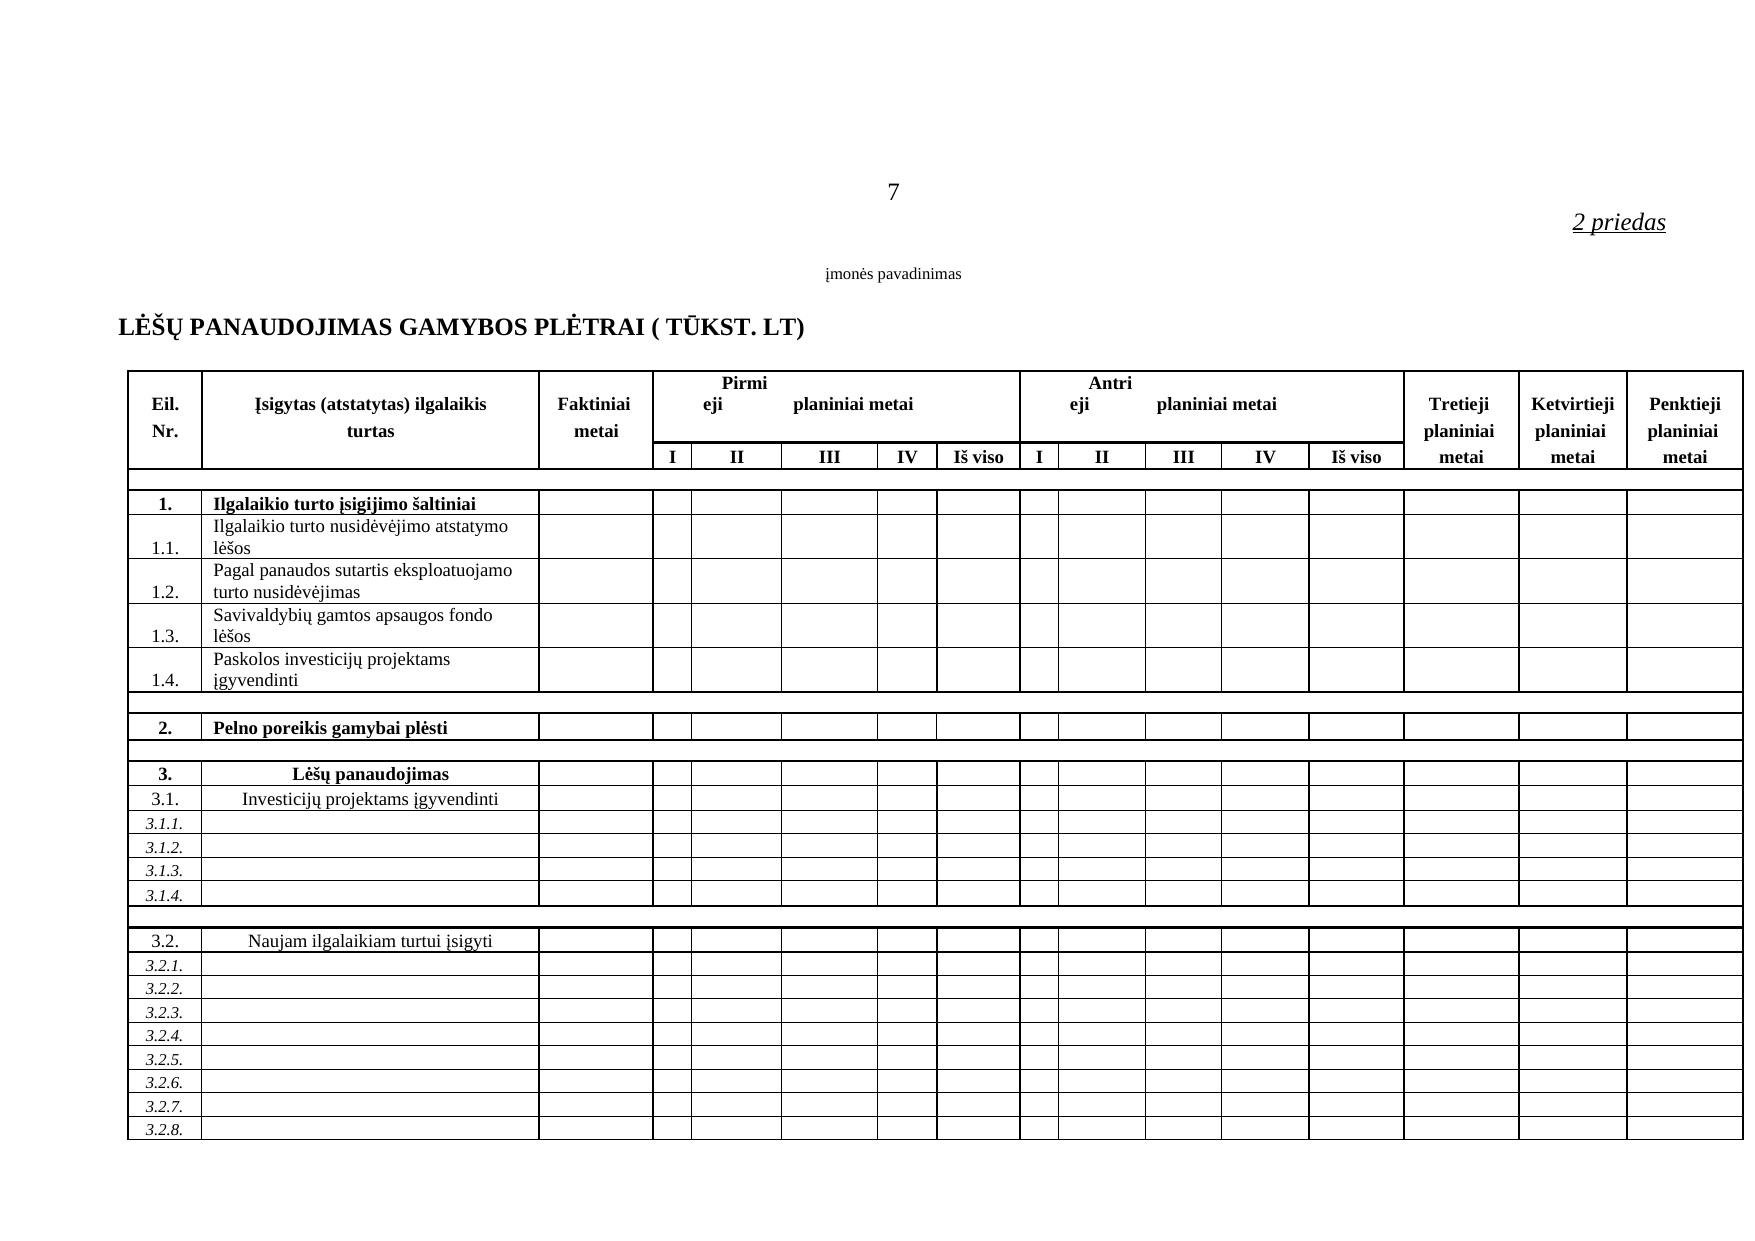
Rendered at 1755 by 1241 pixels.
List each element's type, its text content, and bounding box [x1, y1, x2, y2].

table_cell [202, 1046, 538, 1069]
table_header Ketvirtieji [1520, 372, 1626, 415]
table_cell [878, 648, 936, 691]
table_cell [654, 1023, 691, 1045]
table_cell [129, 907, 202, 926]
table_cell [1519, 907, 1627, 926]
table_cell [782, 470, 877, 489]
table_cell [692, 415, 782, 441]
table_header Eil. [129, 372, 201, 415]
table_cell [1405, 762, 1518, 785]
table_cell [782, 693, 877, 712]
table_cell [129, 741, 202, 760]
table_cell 3.1.2. [129, 834, 201, 857]
table_cell [540, 491, 652, 514]
table_cell 3.1.1. [129, 811, 201, 833]
table_cell [1405, 976, 1518, 998]
table_cell [878, 1070, 936, 1092]
table_cell [1059, 1117, 1145, 1139]
text įmonės pavadinimas [118, 264, 1668, 283]
table_cell [653, 741, 692, 760]
table_cell [1222, 811, 1308, 833]
table_cell [878, 907, 937, 926]
table_cell [1020, 470, 1058, 489]
table_cell [129, 693, 202, 712]
table_cell [540, 1046, 652, 1069]
table_cell [1146, 559, 1221, 602]
table_cell [1146, 976, 1221, 998]
table_cell [1628, 834, 1742, 857]
table_cell [1310, 999, 1403, 1022]
table_cell [1520, 648, 1626, 691]
table_cell [1222, 976, 1308, 998]
table_cell [1405, 881, 1518, 905]
table_cell [782, 714, 877, 739]
table_cell [782, 1046, 877, 1069]
table_cell [540, 881, 652, 905]
table_cell [1405, 491, 1518, 514]
table_cell [1222, 953, 1308, 975]
table_cell [540, 441, 652, 468]
table_cell [1520, 1117, 1626, 1139]
table_cell [782, 999, 877, 1022]
table_cell [938, 811, 1019, 833]
table_cell [654, 834, 691, 857]
table_cell [782, 491, 877, 514]
table_cell [692, 648, 781, 691]
table_cell [878, 762, 936, 785]
table_cell [1059, 1046, 1145, 1069]
table_cell [782, 648, 877, 691]
table_cell 3.2.8. [129, 1117, 201, 1139]
table_cell [1628, 929, 1742, 951]
table_cell [539, 907, 653, 926]
table_cell [540, 953, 652, 975]
table_cell [540, 559, 652, 602]
table_cell 3.2.7. [129, 1093, 201, 1116]
table_cell [878, 953, 936, 975]
table_cell [1059, 953, 1145, 975]
table_cell [782, 834, 877, 857]
table_cell [692, 953, 781, 975]
table_cell [1405, 1070, 1518, 1092]
table_cell [654, 515, 691, 558]
table_cell [782, 811, 877, 833]
table_cell [1021, 604, 1058, 647]
table_cell [1405, 604, 1518, 647]
table_cell 3.2.5. [129, 1046, 201, 1069]
table_cell [878, 834, 936, 857]
table_cell 3.1. [129, 786, 201, 810]
table_cell [654, 714, 691, 739]
table_cell [878, 491, 936, 514]
table_cell [1405, 515, 1518, 558]
table_cell [1059, 834, 1145, 857]
table_cell [1059, 515, 1145, 558]
table_cell [878, 786, 936, 810]
table_cell [692, 762, 781, 785]
table_cell Savivaldybių gamtos apsaugos fondo lėšos [202, 604, 538, 647]
table_cell [692, 976, 781, 998]
table_cell [1628, 786, 1742, 810]
table_cell [1222, 999, 1308, 1022]
table_cell [1310, 834, 1403, 857]
table_cell [540, 811, 652, 833]
table_cell [1059, 1070, 1145, 1092]
table_cell [1405, 834, 1518, 857]
table_cell [1405, 1117, 1518, 1139]
table_cell [1021, 881, 1058, 905]
table_cell [878, 470, 937, 489]
table_cell 3.1.4. [129, 881, 201, 905]
table_cell [539, 741, 653, 760]
table_cell [1021, 953, 1058, 975]
table_cell 3.2.6. [129, 1070, 201, 1092]
table_cell [692, 1070, 781, 1092]
table_cell [1222, 714, 1308, 739]
table_cell 3.2.3. [129, 999, 201, 1022]
table_cell [654, 1093, 691, 1116]
table_header Įsigytas (atstatytas) ilgalaikis [203, 372, 538, 415]
table_cell [1310, 648, 1403, 691]
table_header [1309, 372, 1403, 415]
table_cell [1405, 1046, 1518, 1069]
table_cell 1.2. [129, 559, 201, 602]
table_cell [1059, 929, 1145, 951]
table_cell [1021, 762, 1058, 785]
table_cell [1146, 491, 1221, 514]
table_cell [1059, 976, 1145, 998]
table_cell Ilgalaikio turto įsigijimo šaltiniai [202, 491, 538, 514]
table_cell [1146, 515, 1221, 558]
table_cell [1059, 858, 1145, 880]
table_cell [1146, 858, 1221, 880]
table_cell [1146, 604, 1221, 647]
table_cell [1404, 741, 1519, 760]
table_cell [782, 415, 877, 441]
table_header Faktiniai [540, 372, 652, 415]
table_cell [653, 693, 692, 712]
table_cell [1519, 741, 1627, 760]
table_cell metai [540, 415, 652, 441]
table_cell [938, 1070, 1019, 1092]
table_cell [1146, 953, 1221, 975]
table_cell [878, 811, 936, 833]
table_cell [1405, 953, 1518, 975]
table_cell [1627, 741, 1742, 760]
table_cell [1145, 907, 1222, 926]
table_cell [1059, 604, 1145, 647]
table_cell [692, 999, 781, 1022]
table_cell [692, 741, 782, 760]
table_cell [654, 976, 691, 998]
table_cell [1058, 907, 1145, 926]
table_cell [878, 604, 936, 647]
table_cell [202, 881, 538, 905]
table_cell [1021, 559, 1058, 602]
table_cell [1310, 714, 1403, 739]
table_cell [692, 881, 781, 905]
table_cell [540, 648, 652, 691]
table_cell [1520, 1093, 1626, 1116]
table_cell [1021, 811, 1058, 833]
table_cell [1404, 907, 1519, 926]
table_cell [1628, 1070, 1742, 1092]
table_cell [1021, 999, 1058, 1022]
table_cell II [1059, 444, 1145, 468]
table_cell [129, 441, 201, 468]
table_cell Pagal panaudos sutartis eksploatuojamo turto nusidėvėjimas [202, 559, 538, 602]
table_cell [1310, 953, 1403, 975]
table_cell [1021, 929, 1058, 951]
table_cell [1222, 762, 1308, 785]
table_cell [1310, 1070, 1403, 1092]
table_cell [202, 907, 539, 926]
table_cell [540, 515, 652, 558]
table_cell [1146, 1093, 1221, 1116]
table_cell 1.4. [129, 648, 201, 691]
table_cell [202, 470, 539, 489]
table_cell [202, 999, 538, 1022]
table_cell [878, 881, 936, 905]
table_cell [1405, 858, 1518, 880]
table_cell [540, 1117, 652, 1139]
table_cell [1405, 786, 1518, 810]
table_cell [1520, 1023, 1626, 1045]
table_cell planiniai [1520, 415, 1626, 441]
table_header planiniai metai [782, 372, 937, 415]
table_cell [1222, 1070, 1308, 1092]
table_cell [782, 786, 877, 810]
table_cell [692, 1046, 781, 1069]
table_cell [692, 929, 781, 951]
table_header [937, 372, 1019, 415]
table_cell [540, 604, 652, 647]
table_cell [938, 881, 1019, 905]
table_cell [1310, 976, 1403, 998]
table_cell [1309, 470, 1404, 489]
table_cell 1.3. [129, 604, 201, 647]
table_cell [878, 929, 936, 951]
table_cell [1310, 1093, 1403, 1116]
table_cell [1222, 881, 1308, 905]
table_cell [878, 1093, 936, 1116]
table_cell [654, 786, 691, 810]
table_cell [1628, 762, 1742, 785]
table_cell [1222, 604, 1308, 647]
table_cell [1628, 999, 1742, 1022]
table_cell 3.2.4. [129, 1023, 201, 1045]
table_cell III [1146, 444, 1221, 468]
table_cell [782, 907, 877, 926]
table_cell [1222, 491, 1308, 514]
table_cell [1628, 604, 1742, 647]
table_cell [540, 786, 652, 810]
table_cell [782, 953, 877, 975]
table_cell [692, 693, 782, 712]
table_cell [938, 929, 1019, 951]
table_cell [782, 976, 877, 998]
table_cell [1628, 811, 1742, 833]
table_cell [938, 604, 1019, 647]
table_cell [202, 811, 538, 833]
table_cell [937, 907, 1020, 926]
table_cell [1222, 415, 1309, 441]
table_cell [654, 1046, 691, 1069]
table_cell [1146, 786, 1221, 810]
table_cell [1628, 1046, 1742, 1069]
table_cell [878, 741, 937, 760]
table_cell [782, 1117, 877, 1139]
table_cell IV [1222, 444, 1308, 468]
table_cell [938, 999, 1019, 1022]
table_cell I [654, 444, 691, 468]
table_cell [1021, 858, 1058, 880]
table_cell [1222, 693, 1309, 712]
table_cell [540, 929, 652, 951]
table_cell [1020, 907, 1058, 926]
table_cell Investicijų projektams įgyvendinti [202, 786, 538, 810]
table_cell [878, 415, 937, 441]
table_cell [654, 648, 691, 691]
table_cell planiniai [1405, 415, 1518, 441]
table_cell [1520, 1070, 1626, 1092]
table_cell [654, 929, 691, 951]
table_cell II [692, 444, 781, 468]
table_header [1021, 372, 1058, 415]
table_cell [1222, 1046, 1308, 1069]
table_cell [1021, 491, 1058, 514]
table_cell [938, 515, 1019, 558]
table_cell [654, 604, 691, 647]
table_cell [938, 834, 1019, 857]
table_cell [1146, 834, 1221, 857]
table_cell [1059, 786, 1145, 810]
table_cell [782, 604, 877, 647]
table_cell [938, 976, 1019, 998]
table_cell [692, 907, 782, 926]
table_cell [540, 834, 652, 857]
table_cell [1405, 559, 1518, 602]
table_cell [1021, 1093, 1058, 1116]
table_cell [1628, 559, 1742, 602]
table_cell planiniai [1628, 415, 1742, 441]
table_cell [692, 470, 782, 489]
table_cell Lėšų panaudojimas [202, 762, 538, 785]
table_cell [692, 811, 781, 833]
table_cell [1405, 1023, 1518, 1045]
table_header planiniai metai [1145, 372, 1309, 415]
table_cell [1627, 693, 1742, 712]
table_cell [1627, 907, 1742, 926]
table_cell [1222, 1117, 1308, 1139]
table_cell [654, 491, 691, 514]
table_cell [540, 714, 652, 739]
table_cell [692, 714, 781, 739]
table_cell 3.2.1. [129, 953, 201, 975]
table_cell [1520, 999, 1626, 1022]
table_cell [1021, 1070, 1058, 1092]
table_cell [653, 470, 692, 489]
table_cell [878, 1046, 936, 1069]
table_cell Iš viso [1310, 444, 1403, 468]
table_cell [653, 907, 692, 926]
table_cell [1520, 811, 1626, 833]
table_cell [878, 976, 936, 998]
table_header Pirmieji [692, 372, 782, 415]
table_cell [202, 741, 539, 760]
table_cell [1628, 1117, 1742, 1139]
table_cell III [782, 444, 877, 468]
table_cell [202, 858, 538, 880]
table_cell [878, 1117, 936, 1139]
table_cell [1058, 470, 1145, 489]
table_cell [540, 762, 652, 785]
table_cell [937, 693, 1020, 712]
table_cell [1628, 953, 1742, 975]
table_cell [1222, 907, 1309, 926]
table_cell [782, 741, 877, 760]
table_cell [938, 953, 1019, 975]
table_cell [1520, 858, 1626, 880]
table_cell [938, 762, 1019, 785]
table_header Antrieji [1058, 372, 1145, 415]
table_cell [938, 1023, 1019, 1045]
table_cell [782, 559, 877, 602]
table_header Penktieji [1628, 372, 1742, 415]
table_cell [692, 515, 781, 558]
table_cell [203, 441, 538, 468]
table_cell [654, 858, 691, 880]
table_cell Naujam ilgalaikiam turtui įsigyti [202, 929, 538, 951]
table_cell [692, 491, 781, 514]
table_cell [938, 1093, 1019, 1116]
table_cell [1059, 1093, 1145, 1116]
table_cell [1310, 604, 1403, 647]
table_cell Ilgalaikio turto nusidėvėjimo atstatymo lėšos [202, 515, 538, 558]
table_cell metai [1520, 441, 1626, 468]
table_cell [1628, 976, 1742, 998]
table_cell [1520, 1046, 1626, 1069]
table_cell [878, 714, 936, 739]
table_cell [1021, 714, 1058, 739]
table_cell [1021, 415, 1058, 441]
table_cell [1145, 415, 1222, 441]
table_cell [1309, 907, 1404, 926]
table_cell [1021, 648, 1058, 691]
table_cell [1059, 491, 1145, 514]
table_cell [1145, 693, 1222, 712]
table_cell [1405, 648, 1518, 691]
table_cell [782, 881, 877, 905]
table_cell [202, 953, 538, 975]
table_cell [878, 999, 936, 1022]
table_cell [202, 834, 538, 857]
table_cell [1405, 811, 1518, 833]
table_cell [654, 559, 691, 602]
table_cell [1520, 929, 1626, 951]
table_cell [202, 1117, 538, 1139]
table_cell [1222, 515, 1308, 558]
table_cell [878, 858, 936, 880]
table_cell [1059, 881, 1145, 905]
table_cell [1628, 1023, 1742, 1045]
table_cell [654, 1070, 691, 1092]
table_cell [782, 1093, 877, 1116]
table_cell [937, 714, 1019, 739]
table_cell [1310, 881, 1403, 905]
table_cell 3.1.3. [129, 858, 201, 880]
table_cell 3.2. [129, 929, 201, 951]
table_cell [1520, 976, 1626, 998]
table_cell [654, 999, 691, 1022]
table_cell metai [1628, 441, 1742, 468]
table_cell [1405, 714, 1518, 739]
table_cell Pelno poreikis gamybai plėsti [202, 714, 538, 739]
table_cell [938, 786, 1019, 810]
table_cell [1222, 786, 1308, 810]
table_cell [1520, 491, 1626, 514]
table_cell [1628, 648, 1742, 691]
table_cell [1021, 1046, 1058, 1069]
table_cell [202, 976, 538, 998]
table_cell [539, 470, 653, 489]
table_cell [1310, 811, 1403, 833]
table_cell [878, 515, 936, 558]
table_cell [654, 953, 691, 975]
table_cell [692, 604, 781, 647]
table_cell [1146, 1117, 1221, 1139]
table_cell 3. [129, 762, 201, 785]
table_cell [1058, 415, 1145, 441]
table_cell [692, 858, 781, 880]
table_cell [1021, 1023, 1058, 1045]
table_cell [878, 1023, 936, 1045]
table_cell turtas [203, 415, 538, 441]
table_cell [1310, 1023, 1403, 1045]
table_cell [1020, 693, 1058, 712]
table_cell [202, 1023, 538, 1045]
table_cell [1222, 929, 1308, 951]
table_cell [654, 1117, 691, 1139]
table_cell [654, 762, 691, 785]
table_cell [1222, 858, 1308, 880]
table_cell [1310, 929, 1403, 951]
table_cell [1627, 470, 1742, 489]
table_cell Paskolos investicijų projektams įgyvendinti [202, 648, 538, 691]
table_cell 2. [129, 714, 201, 739]
table_cell [1021, 1117, 1058, 1139]
table_cell [1021, 834, 1058, 857]
table_cell [1628, 858, 1742, 880]
table_cell [782, 858, 877, 880]
table_cell [1628, 491, 1742, 514]
table_cell [1059, 1023, 1145, 1045]
table_cell [129, 470, 202, 489]
table_cell metai [1405, 441, 1518, 468]
table_cell [1520, 762, 1626, 785]
table_cell [540, 1093, 652, 1116]
table_cell [1310, 515, 1403, 558]
table_cell 1.1. [129, 515, 201, 558]
table_cell [937, 741, 1020, 760]
table_cell [654, 811, 691, 833]
table_cell [938, 1046, 1019, 1069]
table_cell [782, 929, 877, 951]
table_cell I [1021, 444, 1058, 468]
table_cell [1222, 470, 1309, 489]
table_cell [1222, 834, 1308, 857]
table_cell [878, 559, 936, 602]
table_cell [1309, 693, 1404, 712]
table_cell [540, 999, 652, 1022]
table_cell [782, 1070, 877, 1092]
table_cell [938, 1117, 1019, 1139]
table_cell [1146, 881, 1221, 905]
table_cell [1310, 491, 1403, 514]
table_cell [1404, 470, 1519, 489]
table_cell [1222, 1093, 1308, 1116]
table_cell 3.2.2. [129, 976, 201, 998]
table_cell [1310, 786, 1403, 810]
table_cell [1520, 714, 1626, 739]
table_cell [1146, 648, 1221, 691]
table_cell [1021, 515, 1058, 558]
table_header [654, 372, 692, 415]
table_cell [1310, 1117, 1403, 1139]
table_cell [1405, 929, 1518, 951]
table_cell [540, 1023, 652, 1045]
table_cell [1021, 976, 1058, 998]
text 2 priedas [118, 207, 1668, 235]
table_cell [937, 415, 1019, 441]
table_cell [1021, 786, 1058, 810]
table_cell [1310, 762, 1403, 785]
table_cell [1146, 1023, 1221, 1045]
table_cell IV [878, 444, 936, 468]
table_cell [1059, 811, 1145, 833]
table_cell [782, 1023, 877, 1045]
table_cell [782, 762, 877, 785]
table_cell [1058, 741, 1145, 760]
table_cell [202, 693, 539, 712]
table_cell [1405, 999, 1518, 1022]
table_cell Nr. [129, 415, 201, 441]
table_cell [937, 470, 1020, 489]
table_cell [1145, 741, 1222, 760]
table_cell [1222, 648, 1308, 691]
table_cell [540, 858, 652, 880]
table_cell Iš viso [938, 444, 1019, 468]
table_cell [202, 1070, 538, 1092]
table_cell [1520, 786, 1626, 810]
table_cell [1628, 714, 1742, 739]
table_cell [1146, 762, 1221, 785]
table_cell [692, 1093, 781, 1116]
table_cell [539, 693, 653, 712]
table_cell [938, 858, 1019, 880]
table_cell [782, 515, 877, 558]
table_cell [1059, 648, 1145, 691]
table_cell [938, 559, 1019, 602]
table_cell [1520, 953, 1626, 975]
table_cell [938, 491, 1019, 514]
table_cell [1058, 693, 1145, 712]
table_cell [1310, 858, 1403, 880]
table_cell [1310, 559, 1403, 602]
table_cell [1405, 1093, 1518, 1116]
table_cell [1059, 762, 1145, 785]
table_cell [1309, 415, 1403, 441]
table_cell 1. [129, 491, 201, 514]
table_cell [1309, 741, 1404, 760]
table_cell [1519, 693, 1627, 712]
table_cell [1145, 470, 1222, 489]
table_cell [692, 834, 781, 857]
table_cell [1146, 1070, 1221, 1092]
table_cell [1310, 1046, 1403, 1069]
table_cell [1146, 1046, 1221, 1069]
table_cell [1628, 1093, 1742, 1116]
table_cell [1628, 881, 1742, 905]
table_cell [1222, 741, 1309, 760]
table_cell [1146, 999, 1221, 1022]
table_cell [1519, 470, 1627, 489]
table_cell [654, 881, 691, 905]
table_cell [1146, 714, 1221, 739]
table_cell [1059, 714, 1145, 739]
table_cell [1059, 559, 1145, 602]
table_cell [1520, 604, 1626, 647]
table_header Tretieji [1405, 372, 1518, 415]
table_cell [1520, 515, 1626, 558]
text LĖŠŲ PANAUDOJIMAS GAMYBOS PLĖTRAI ( TŪKST. LT) [118, 312, 1668, 341]
table_cell [1146, 929, 1221, 951]
table_cell [1020, 741, 1058, 760]
table_cell [1520, 559, 1626, 602]
table_cell [1520, 881, 1626, 905]
table_cell [540, 1070, 652, 1092]
table_cell [1059, 999, 1145, 1022]
table_cell [878, 693, 937, 712]
table_cell [1222, 1023, 1308, 1045]
table_cell [1146, 811, 1221, 833]
table_cell [692, 786, 781, 810]
table_cell [654, 415, 692, 441]
table_cell [692, 559, 781, 602]
table_cell [1628, 515, 1742, 558]
table_cell [202, 1093, 538, 1116]
table_cell [692, 1023, 781, 1045]
table_cell [1520, 834, 1626, 857]
table_cell [692, 1117, 781, 1139]
table_cell [938, 648, 1019, 691]
table_cell [1404, 693, 1519, 712]
table_cell [540, 976, 652, 998]
table_cell [1222, 559, 1308, 602]
